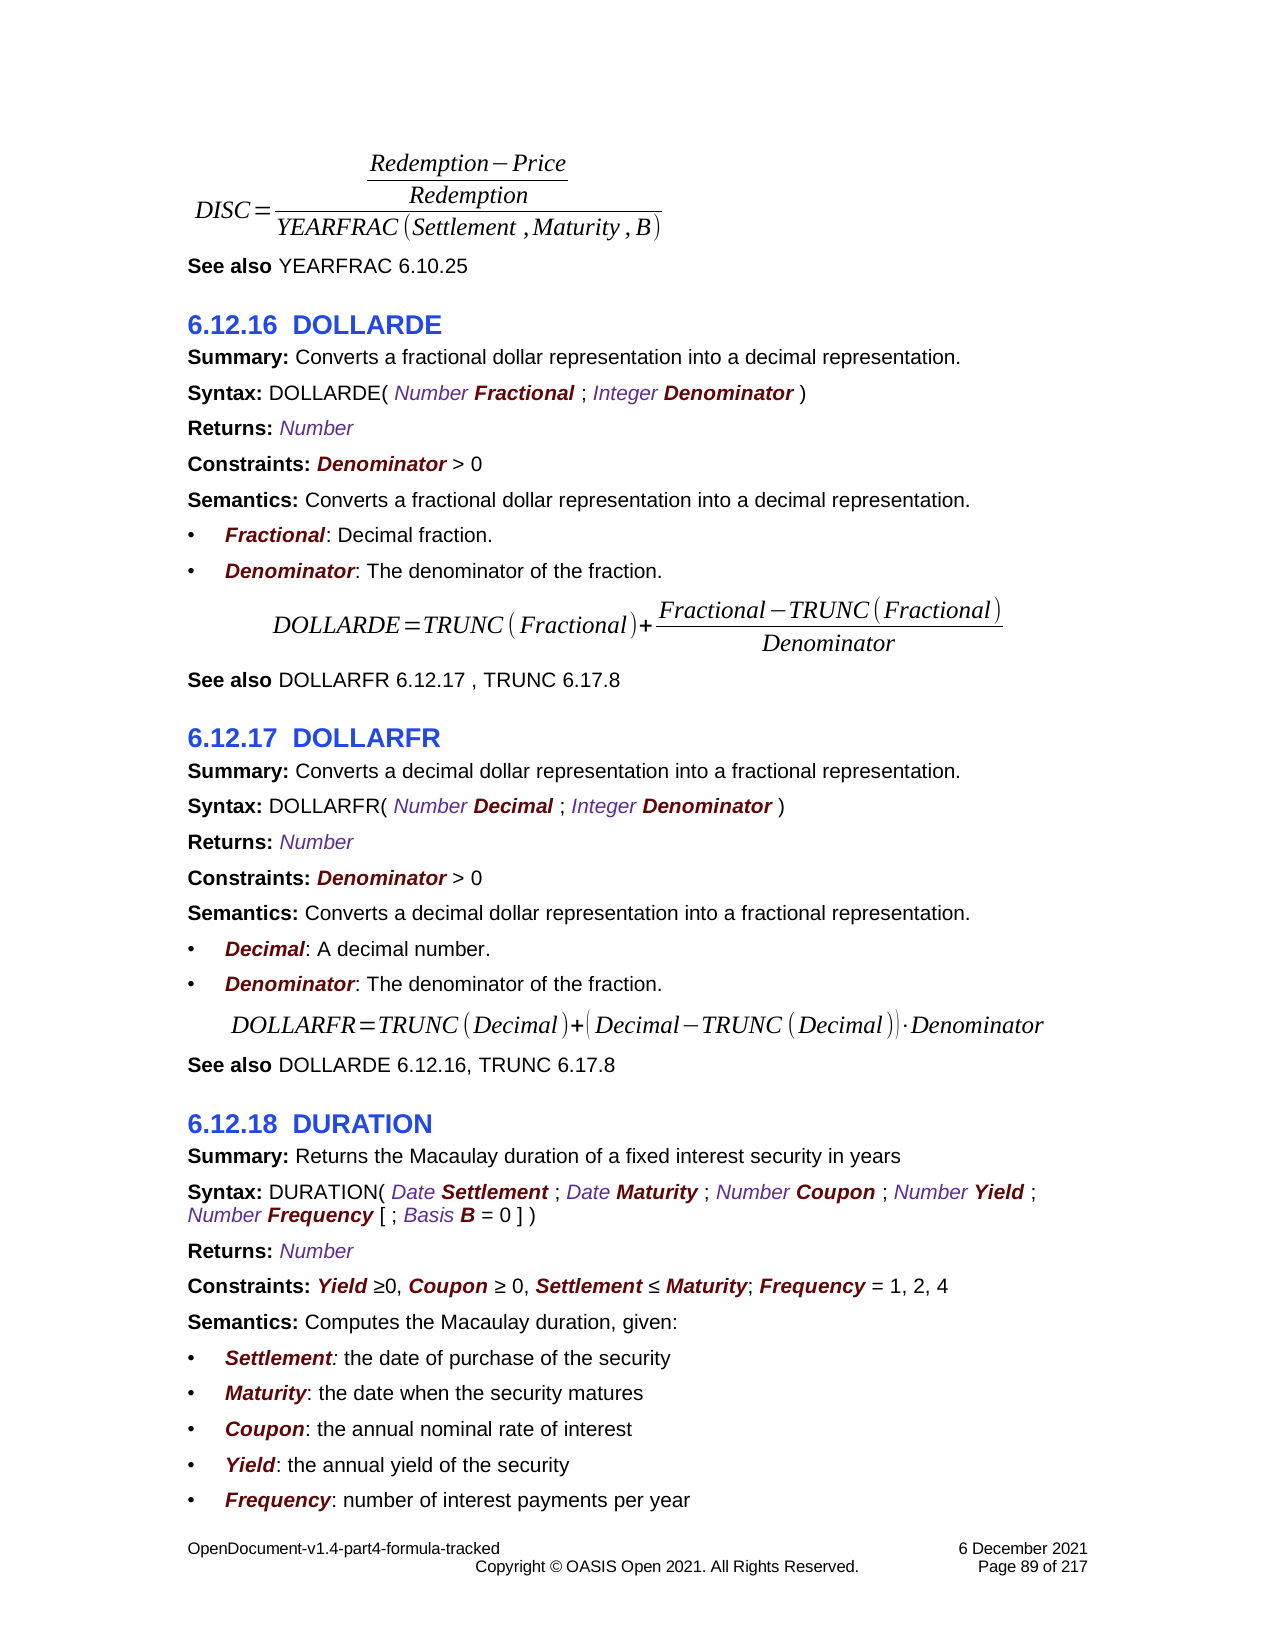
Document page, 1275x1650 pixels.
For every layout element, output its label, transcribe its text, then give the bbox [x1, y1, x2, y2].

text Summary: Returns the Macaulay duration of a fixed interest security in years [187, 1144, 1088, 1168]
subtitle DURATION [187, 1108, 1088, 1138]
text See also DOLLARDE 6.12.16, TRUNC 6.17.8 [187, 1054, 1088, 1077]
text Constraints: Yield ≥0, Coupon ≥ 0, Settlement ≤ Maturity; Frequency = 1, 2, 4 [187, 1275, 1088, 1298]
text Constraints: Denominator > 0 [187, 866, 1088, 889]
text Semantics: Converts a decimal dollar representation into a fractional representation. [187, 902, 1088, 925]
subtitle DOLLARDE [187, 309, 1088, 339]
list Frequency: number of interest payments per year [187, 1489, 1088, 1512]
text Summary: Converts a decimal dollar representation into a fractional representation. [187, 759, 1088, 783]
subtitle DOLLARFR [187, 723, 1088, 753]
text Summary: Converts a fractional dollar representation into a decimal representation. [187, 346, 1088, 369]
text Constraints: Denominator > 0 [187, 452, 1088, 476]
list Decimal: A decimal number. [187, 937, 1088, 961]
list Yield: the annual yield of the security [187, 1453, 1088, 1477]
list Fractional: Decimal fraction. [187, 524, 1088, 547]
text Syntax: DURATION( Date Settlement ; Date Maturity ; Number Coupon ; Number Yield ; Number Frequency [ ; Basis B = 0 ] ) [187, 1180, 1088, 1227]
text Returns: Number [187, 1239, 1088, 1263]
text Returns: Number [187, 417, 1088, 440]
list Denominator: The denominator of the fraction. [187, 973, 1088, 996]
list Denominator: The denominator of the fraction. [187, 559, 1088, 583]
list Maturity: the date when the security matures [187, 1382, 1088, 1405]
text See also DOLLARFR 6.12.17 , TRUNC 6.17.8 [187, 668, 1088, 692]
text Semantics: Computes the Macaulay duration, given: [187, 1311, 1088, 1334]
text See also YEARFRAC 6.10.25 [187, 255, 1088, 278]
text Returns: Number [187, 830, 1088, 854]
text Syntax: DOLLARFR( Number Decimal ; Integer Denominator ) [187, 795, 1088, 818]
text Syntax: DOLLARDE( Number Fractional ; Integer Denominator ) [187, 381, 1088, 405]
list Settlement: the date of purchase of the security [187, 1346, 1088, 1370]
text Semantics: Converts a fractional dollar representation into a decimal representation. [187, 488, 1088, 512]
list Coupon: the annual nominal rate of interest [187, 1417, 1088, 1441]
